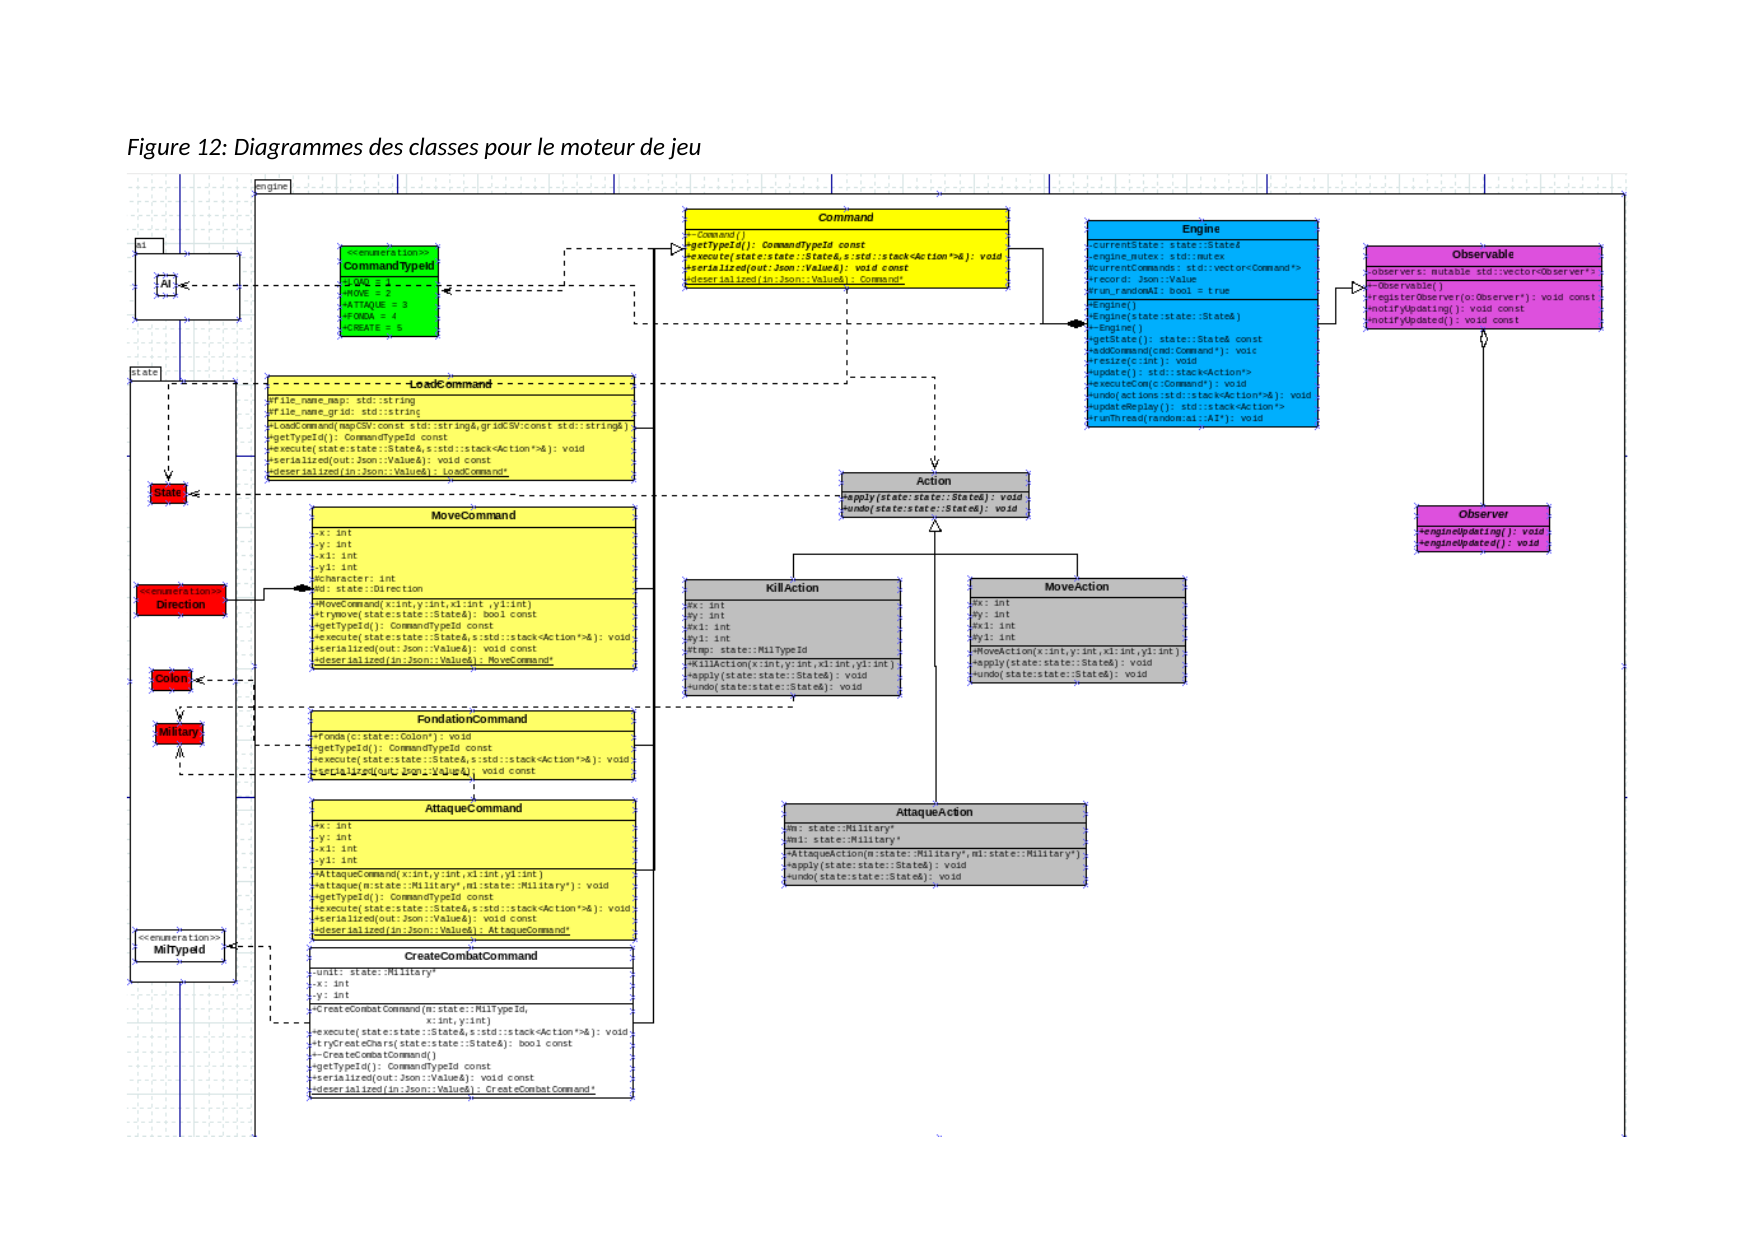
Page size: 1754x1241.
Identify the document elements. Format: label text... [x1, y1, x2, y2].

picture [126, 173, 1628, 1137]
text Figure 12: Diagrammes des classes pour le moteur de jeu [127, 131, 1627, 161]
